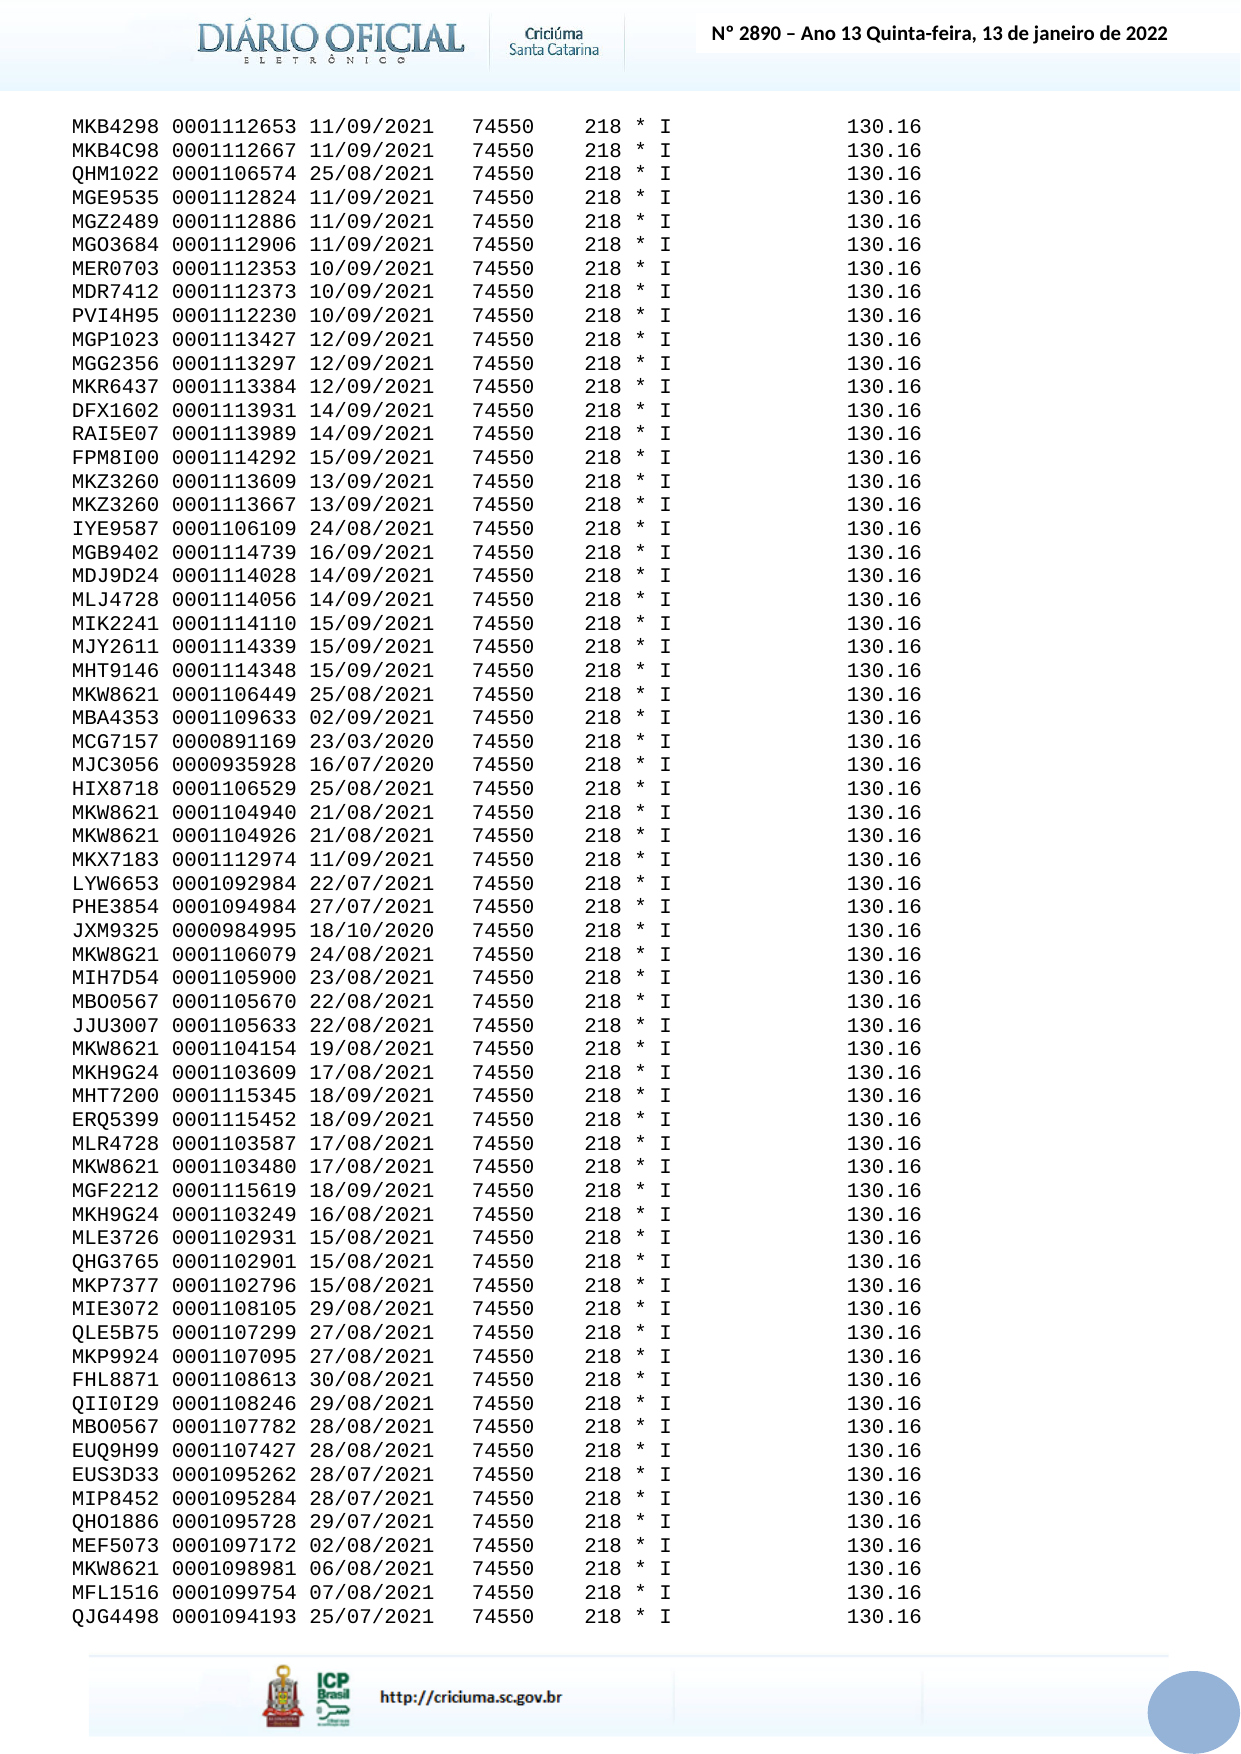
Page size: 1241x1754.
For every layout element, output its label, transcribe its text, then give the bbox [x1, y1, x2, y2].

text FHL8871 0001108613 30/08/2021 74550 218 * I 130.16 [59, 1369, 1181, 1393]
text MGO3684 0001112906 11/09/2021 74550 218 * I 130.16 [59, 234, 1181, 258]
text MKW8621 0001106449 25/08/2021 74550 218 * I 130.16 [59, 683, 1181, 707]
text MKZ3260 0001113609 13/09/2021 74550 218 * I 130.16 [59, 471, 1181, 494]
text MJY2611 0001114339 15/09/2021 74550 218 * I 130.16 [59, 636, 1181, 660]
text MDJ9D24 0001114028 14/09/2021 74550 218 * I 130.16 [59, 565, 1181, 589]
text MKW8621 0001104940 21/08/2021 74550 218 * I 130.16 [59, 802, 1181, 825]
text FPM8I00 0001114292 15/09/2021 74550 218 * I 130.16 [59, 447, 1181, 471]
text QHO1886 0001095728 29/07/2021 74550 218 * I 130.16 [59, 1511, 1181, 1535]
text MHT7200 0001115345 18/09/2021 74550 218 * I 130.16 [59, 1086, 1181, 1109]
text MJC3056 0000935928 16/07/2020 74550 218 * I 130.16 [59, 754, 1181, 778]
text MFL1516 0001099754 07/08/2021 74550 218 * I 130.16 [59, 1582, 1181, 1606]
text MGP1023 0001113427 12/09/2021 74550 218 * I 130.16 [59, 329, 1181, 352]
text MCG7157 0000891169 23/03/2020 74550 218 * I 130.16 [59, 731, 1181, 754]
text MKX7183 0001112974 11/09/2021 74550 218 * I 130.16 [59, 849, 1181, 873]
text MKP9924 0001107095 27/08/2021 74550 218 * I 130.16 [59, 1346, 1181, 1369]
text MKH9G24 0001103249 16/08/2021 74550 218 * I 130.16 [59, 1204, 1181, 1227]
text MKB4C98 0001112667 11/09/2021 74550 218 * I 130.16 [59, 140, 1181, 163]
text QJG4498 0001094193 25/07/2021 74550 218 * I 130.16 [59, 1606, 1181, 1629]
text MEF5073 0001097172 02/08/2021 74550 218 * I 130.16 [59, 1535, 1181, 1558]
text EUQ9H99 0001107427 28/08/2021 74550 218 * I 130.16 [59, 1440, 1181, 1464]
text MBO0567 0001107782 28/08/2021 74550 218 * I 130.16 [59, 1417, 1181, 1440]
text PHE3854 0001094984 27/07/2021 74550 218 * I 130.16 [59, 896, 1181, 920]
text MER0703 0001112353 10/09/2021 74550 218 * I 130.16 [59, 258, 1181, 282]
text MKZ3260 0001113667 13/09/2021 74550 218 * I 130.16 [59, 494, 1181, 518]
text MGZ2489 0001112886 11/09/2021 74550 218 * I 130.16 [59, 211, 1181, 234]
text HIX8718 0001106529 25/08/2021 74550 218 * I 130.16 [59, 778, 1181, 802]
text RAI5E07 0001113989 14/09/2021 74550 218 * I 130.16 [59, 423, 1181, 447]
text MGF2212 0001115619 18/09/2021 74550 218 * I 130.16 [59, 1180, 1181, 1204]
text MKW8621 0001104926 21/08/2021 74550 218 * I 130.16 [59, 825, 1181, 849]
text MKW8621 0001098981 06/08/2021 74550 218 * I 130.16 [59, 1558, 1181, 1582]
text MLE3726 0001102931 15/08/2021 74550 218 * I 130.16 [59, 1227, 1181, 1251]
text MKH9G24 0001103609 17/08/2021 74550 218 * I 130.16 [59, 1062, 1181, 1086]
text MGG2356 0001113297 12/09/2021 74550 218 * I 130.16 [59, 352, 1181, 376]
text MKP7377 0001102796 15/08/2021 74550 218 * I 130.16 [59, 1275, 1181, 1298]
text MKW8G21 0001106079 24/08/2021 74550 218 * I 130.16 [59, 944, 1181, 967]
text MGB9402 0001114739 16/09/2021 74550 218 * I 130.16 [59, 542, 1181, 565]
text MIK2241 0001114110 15/09/2021 74550 218 * I 130.16 [59, 613, 1181, 636]
text LYW6653 0001092984 22/07/2021 74550 218 * I 130.16 [59, 873, 1181, 896]
text QHG3765 0001102901 15/08/2021 74550 218 * I 130.16 [59, 1251, 1181, 1275]
text MDR7412 0001112373 10/09/2021 74550 218 * I 130.16 [59, 282, 1181, 305]
text MBO0567 0001105670 22/08/2021 74550 218 * I 130.16 [59, 991, 1181, 1014]
text MHT9146 0001114348 15/09/2021 74550 218 * I 130.16 [59, 660, 1181, 683]
text MIE3072 0001108105 29/08/2021 74550 218 * I 130.16 [59, 1298, 1181, 1322]
text MIP8452 0001095284 28/07/2021 74550 218 * I 130.16 [59, 1487, 1181, 1511]
text JXM9325 0000984995 18/10/2020 74550 218 * I 130.16 [59, 920, 1181, 944]
text MIH7D54 0001105900 23/08/2021 74550 218 * I 130.16 [59, 967, 1181, 991]
text MKR6437 0001113384 12/09/2021 74550 218 * I 130.16 [59, 376, 1181, 400]
text QII0I29 0001108246 29/08/2021 74550 218 * I 130.16 [59, 1393, 1181, 1417]
text EUS3D33 0001095262 28/07/2021 74550 218 * I 130.16 [59, 1464, 1181, 1487]
text ERQ5399 0001115452 18/09/2021 74550 218 * I 130.16 [59, 1109, 1181, 1133]
text DFX1602 0001113931 14/09/2021 74550 218 * I 130.16 [59, 400, 1181, 423]
text MLJ4728 0001114056 14/09/2021 74550 218 * I 130.16 [59, 589, 1181, 613]
text PVI4H95 0001112230 10/09/2021 74550 218 * I 130.16 [59, 305, 1181, 329]
text MGE9535 0001112824 11/09/2021 74550 218 * I 130.16 [59, 187, 1181, 211]
text MBA4353 0001109633 02/09/2021 74550 218 * I 130.16 [59, 707, 1181, 731]
text QLE5B75 0001107299 27/08/2021 74550 218 * I 130.16 [59, 1322, 1181, 1346]
text IYE9587 0001106109 24/08/2021 74550 218 * I 130.16 [59, 518, 1181, 542]
text JJU3007 0001105633 22/08/2021 74550 218 * I 130.16 [59, 1014, 1181, 1038]
text MKW8621 0001104154 19/08/2021 74550 218 * I 130.16 [59, 1038, 1181, 1062]
text QHM1022 0001106574 25/08/2021 74550 218 * I 130.16 [59, 163, 1181, 187]
text MLR4728 0001103587 17/08/2021 74550 218 * I 130.16 [59, 1133, 1181, 1156]
text MKB4298 0001112653 11/09/2021 74550 218 * I 130.16 [59, 116, 1181, 140]
text MKW8621 0001103480 17/08/2021 74550 218 * I 130.16 [59, 1156, 1181, 1180]
